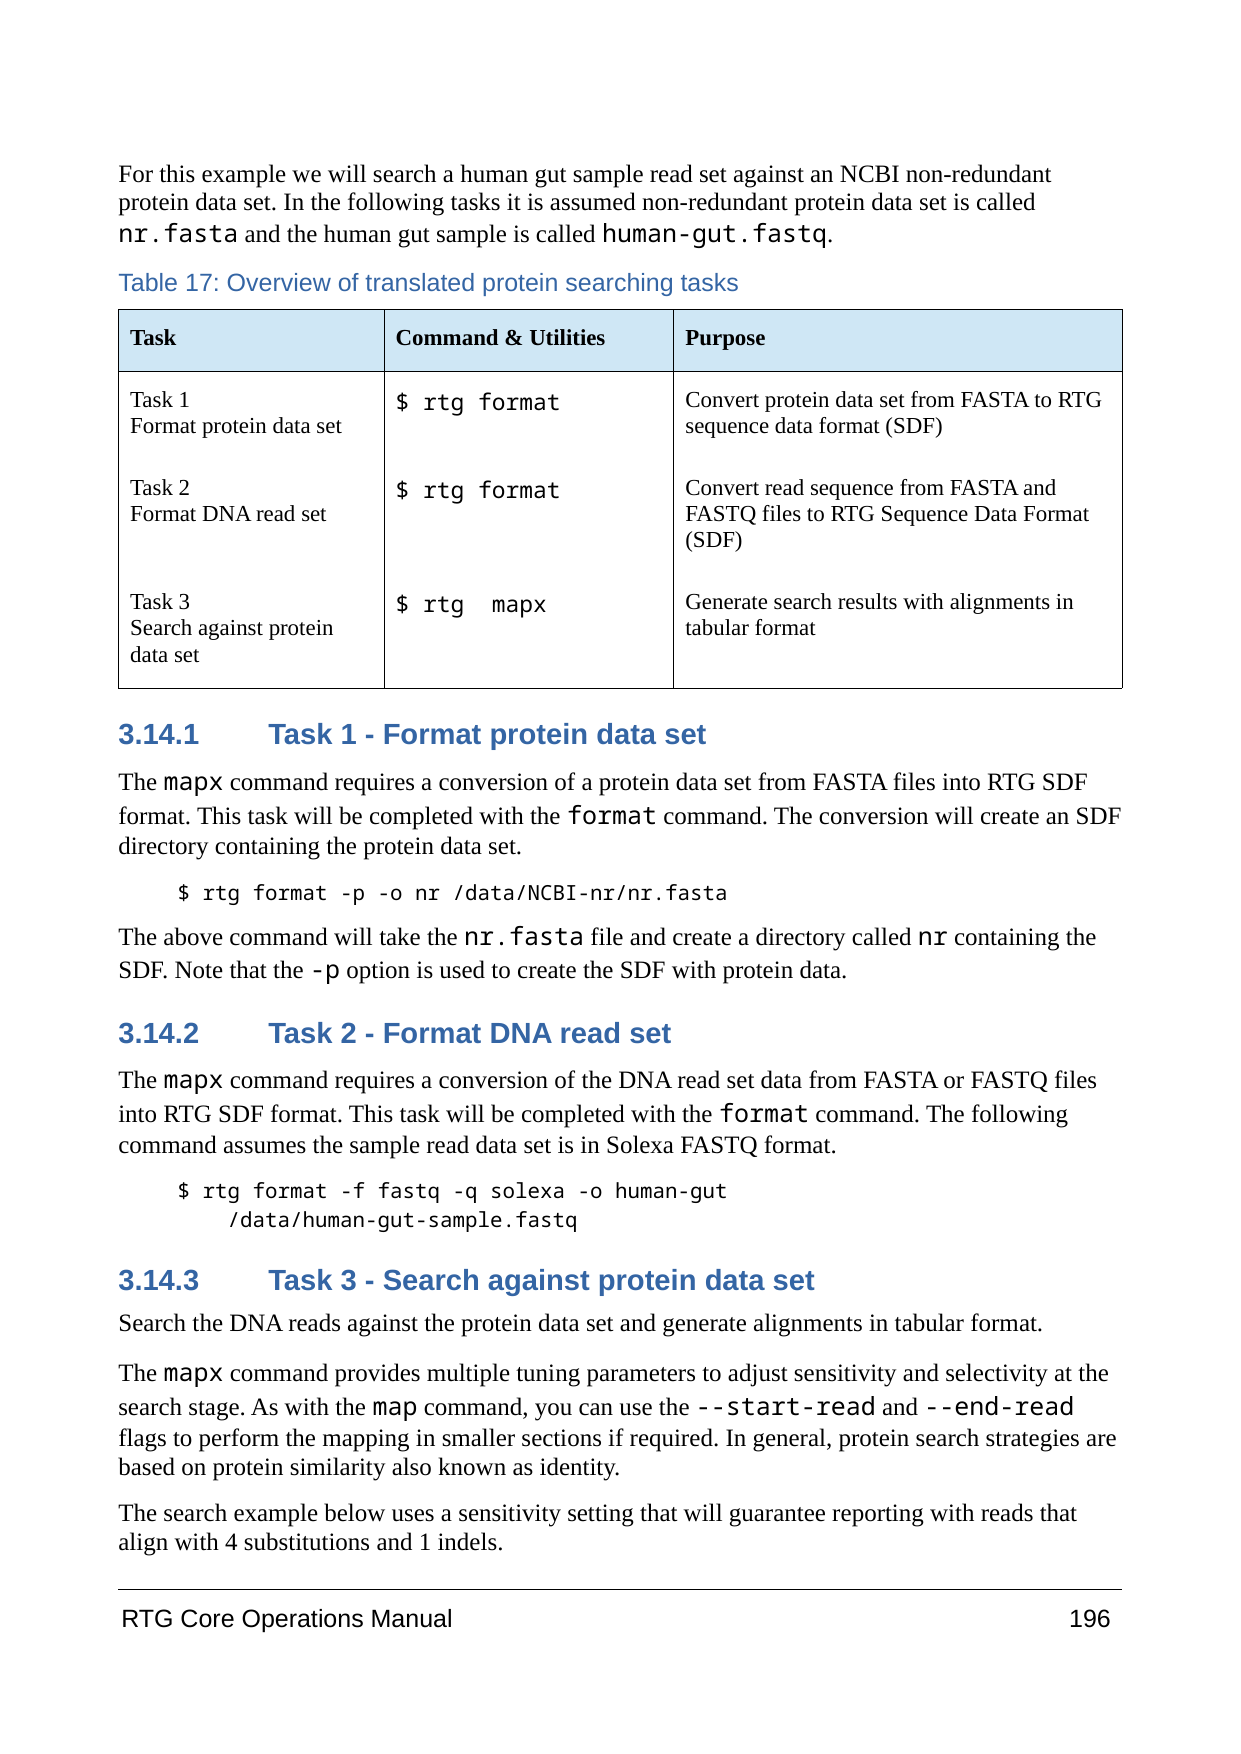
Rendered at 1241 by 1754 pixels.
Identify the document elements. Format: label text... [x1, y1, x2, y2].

text $ rtg format -f fastq -q solexa -o human-gut [177, 1176, 1122, 1205]
table_cell $ rtg format [385, 459, 673, 573]
table_cell $ rtg mapx [385, 574, 673, 688]
subtitle Task 3 - Search against protein data set [118, 1263, 1122, 1296]
table_cell Task 2 Format DNA read set [119, 459, 384, 573]
text The above command will take the nr.fasta file and create a directory called nr containing the SDF. Note that the -p option is used to create the SDF with protein data. [118, 918, 1122, 986]
table_header Task [119, 310, 384, 371]
subtitle Task 2 - Format DNA read set [118, 1016, 1122, 1049]
text Search the DNA reads against the protein data set and generate alignments in tabular format. [118, 1308, 1122, 1337]
subtitle Task 1 - Format protein data set [118, 717, 1122, 751]
table_header Purpose [674, 310, 1122, 371]
text The mapx command requires a conversion of a protein data set from FASTA files into RTG SDF format. This task will be completed with the format command. The conversion will create an SDF directory containing the protein data set. [118, 763, 1122, 860]
table_cell Task 1 Format protein data set [119, 372, 384, 459]
table_header Command & Utilities [385, 310, 673, 371]
table_cell Convert protein data set from FASTA to RTG sequence data format (SDF) [674, 372, 1122, 459]
text Table 17: Overview of translated protein searching tasks [118, 268, 1122, 297]
table_cell Generate search results with alignments in tabular format [674, 574, 1122, 688]
text The mapx command requires a conversion of the DNA read set data from FASTA or FASTQ files into RTG SDF format. This task will be completed with the format command. The following command assumes the sample read data set is in Solexa FASTQ format. [118, 1062, 1122, 1158]
table_cell Convert read sequence from FASTA and FASTQ files to RTG Sequence Data Format (SDF) [674, 459, 1122, 573]
table_cell $ rtg format [385, 372, 673, 459]
table_cell Task 3 Search against protein data set [119, 574, 384, 688]
text The mapx command provides multiple tuning parameters to adjust sensitivity and selectivity at the search stage. As with the map command, you can use the --start-read and --end-read flags to perform the mapping in smaller sections if required. In general, protein search strategies are based on protein similarity also known as identity. [118, 1355, 1122, 1481]
text $ rtg format -p -o nr /data/NCBI-nr/nr.fasta [177, 878, 1122, 906]
text The search example below uses a sensitivity setting that will guarantee reporting with reads that align with 4 substitutions and 1 indels. [118, 1498, 1122, 1556]
text For this example we will search a human gut sample read set against an NCBI non-redundant protein data set. In the following tasks it is assumed non-redundant protein data set is called nr.fasta and the human gut sample is called human-gut.fastq. [118, 159, 1122, 250]
text /data/human-gut-sample.fastq [177, 1205, 1122, 1233]
